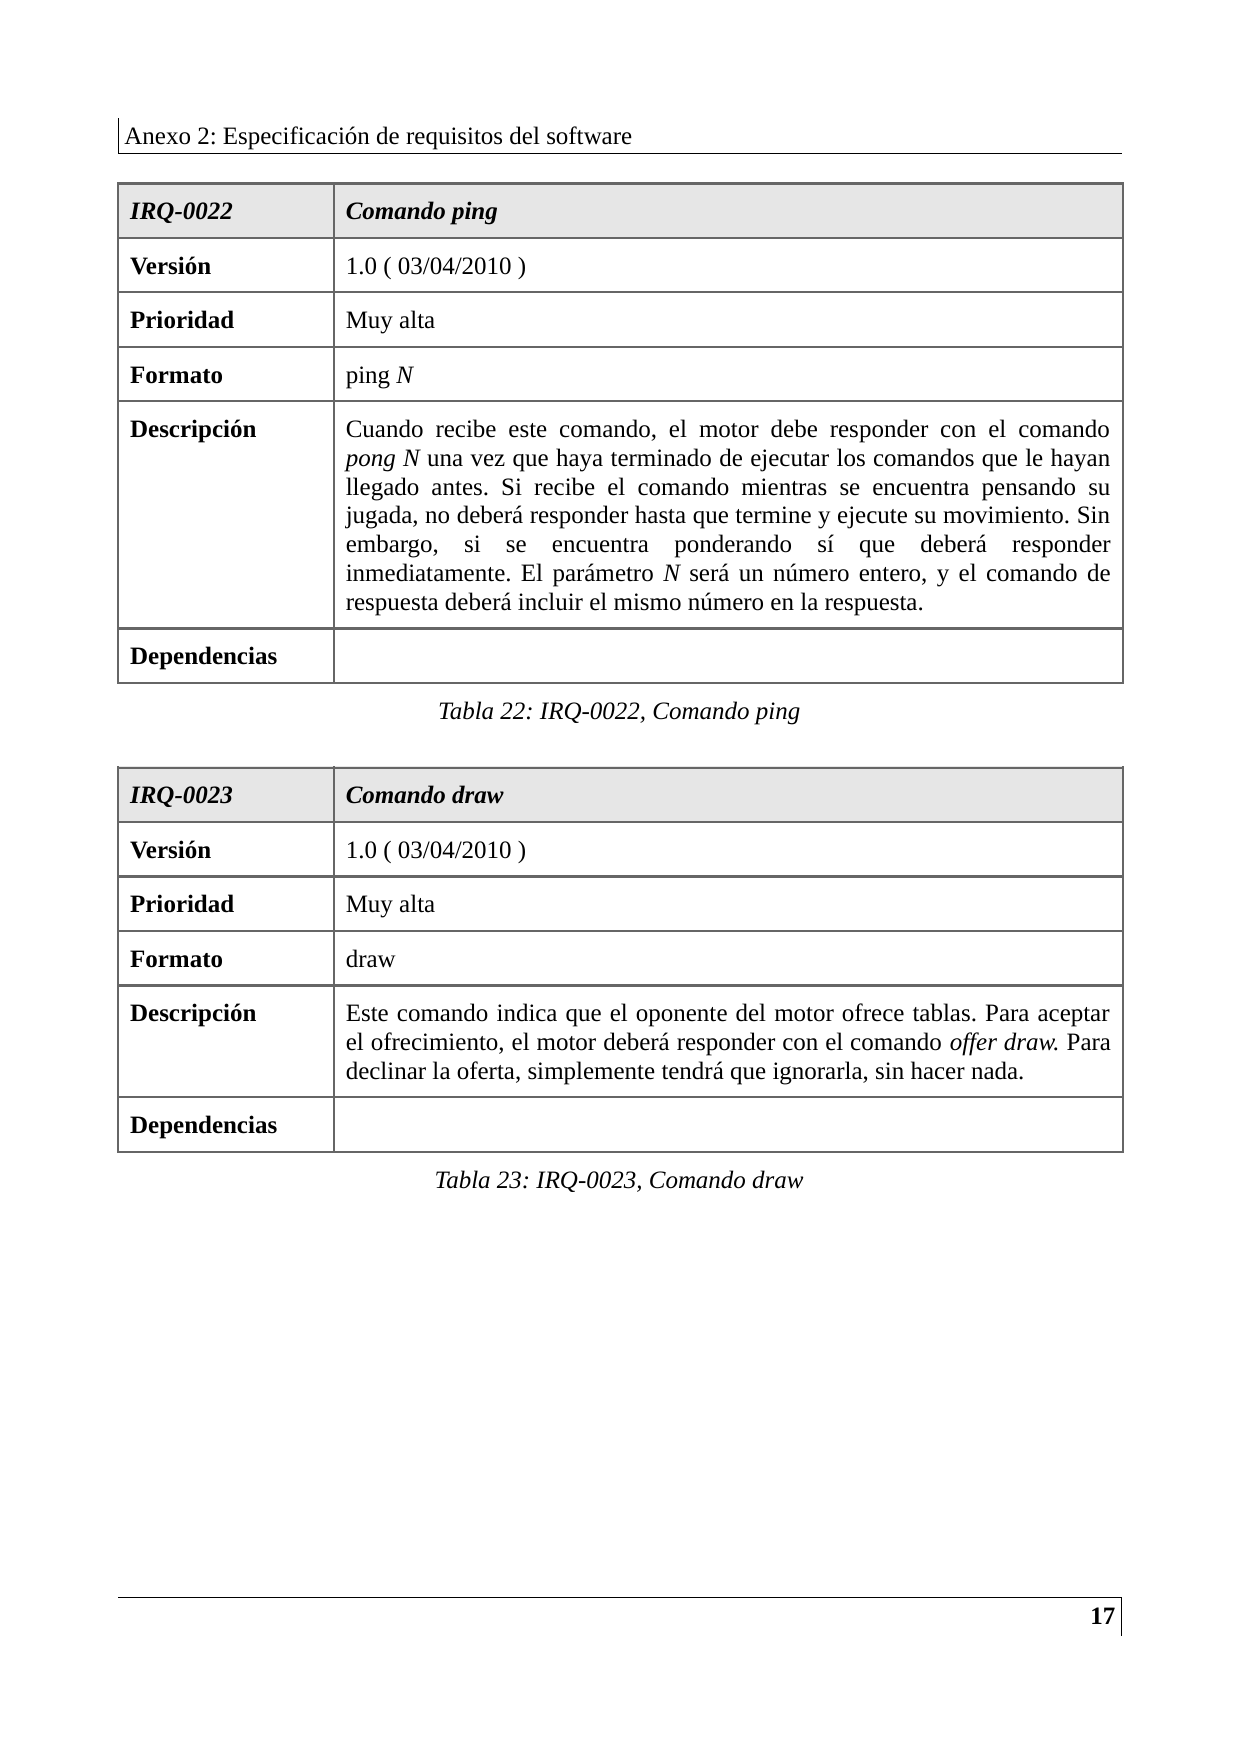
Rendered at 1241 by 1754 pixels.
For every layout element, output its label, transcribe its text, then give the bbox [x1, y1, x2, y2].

text Tabla 23: IRQ-0023, Comando draw [118, 1165, 1122, 1194]
table_cell Dependencias [119, 630, 333, 682]
table_cell Descripción [119, 987, 333, 1096]
table_header Comando ping [335, 185, 1122, 237]
table_header IRQ-0023 [119, 769, 333, 821]
table_cell Cuando recibe este comando, el motor debe responder con el comando pong N una vez que haya terminado de ejecutar los comandos que le hayan llegado antes. Si recibe el comando mientras se encuentra pensando su jugada, no deberá responder hasta que termine y ejecute su movimiento. Sin embargo, si se encuentra ponderando sí que deberá responder inmediatamente. El parámetro N será un número entero, y el comando de respuesta deberá incluir el mismo número en la respuesta. [335, 402, 1122, 627]
table_cell ping N [335, 348, 1122, 400]
table_cell Este comando indica que el oponente del motor ofrece tablas. Para aceptar el ofrecimiento, el motor deberá responder con el comando offer draw. Para declinar la oferta, simplemente tendrá que ignorarla, sin hacer nada. [335, 987, 1122, 1096]
table_cell 1.0 ( 03/04/2010 ) [335, 823, 1122, 875]
table_cell [335, 1098, 1122, 1151]
table_cell Versión [119, 823, 333, 875]
table_header Comando draw [335, 769, 1122, 821]
table_cell Prioridad [119, 293, 333, 346]
table_cell Formato [119, 348, 333, 400]
table_cell draw [335, 932, 1122, 984]
table_cell Prioridad [119, 878, 333, 930]
table_cell Formato [119, 932, 333, 984]
table_header IRQ-0022 [119, 185, 333, 237]
table_cell 1.0 ( 03/04/2010 ) [335, 239, 1122, 291]
table_cell Muy alta [335, 293, 1122, 346]
table_cell Muy alta [335, 878, 1122, 930]
text Tabla 22: IRQ-0022, Comando ping [118, 696, 1122, 725]
table_cell Dependencias [119, 1098, 333, 1151]
table_cell [335, 630, 1122, 682]
table_cell Descripción [119, 402, 333, 627]
table_cell Versión [119, 239, 333, 291]
